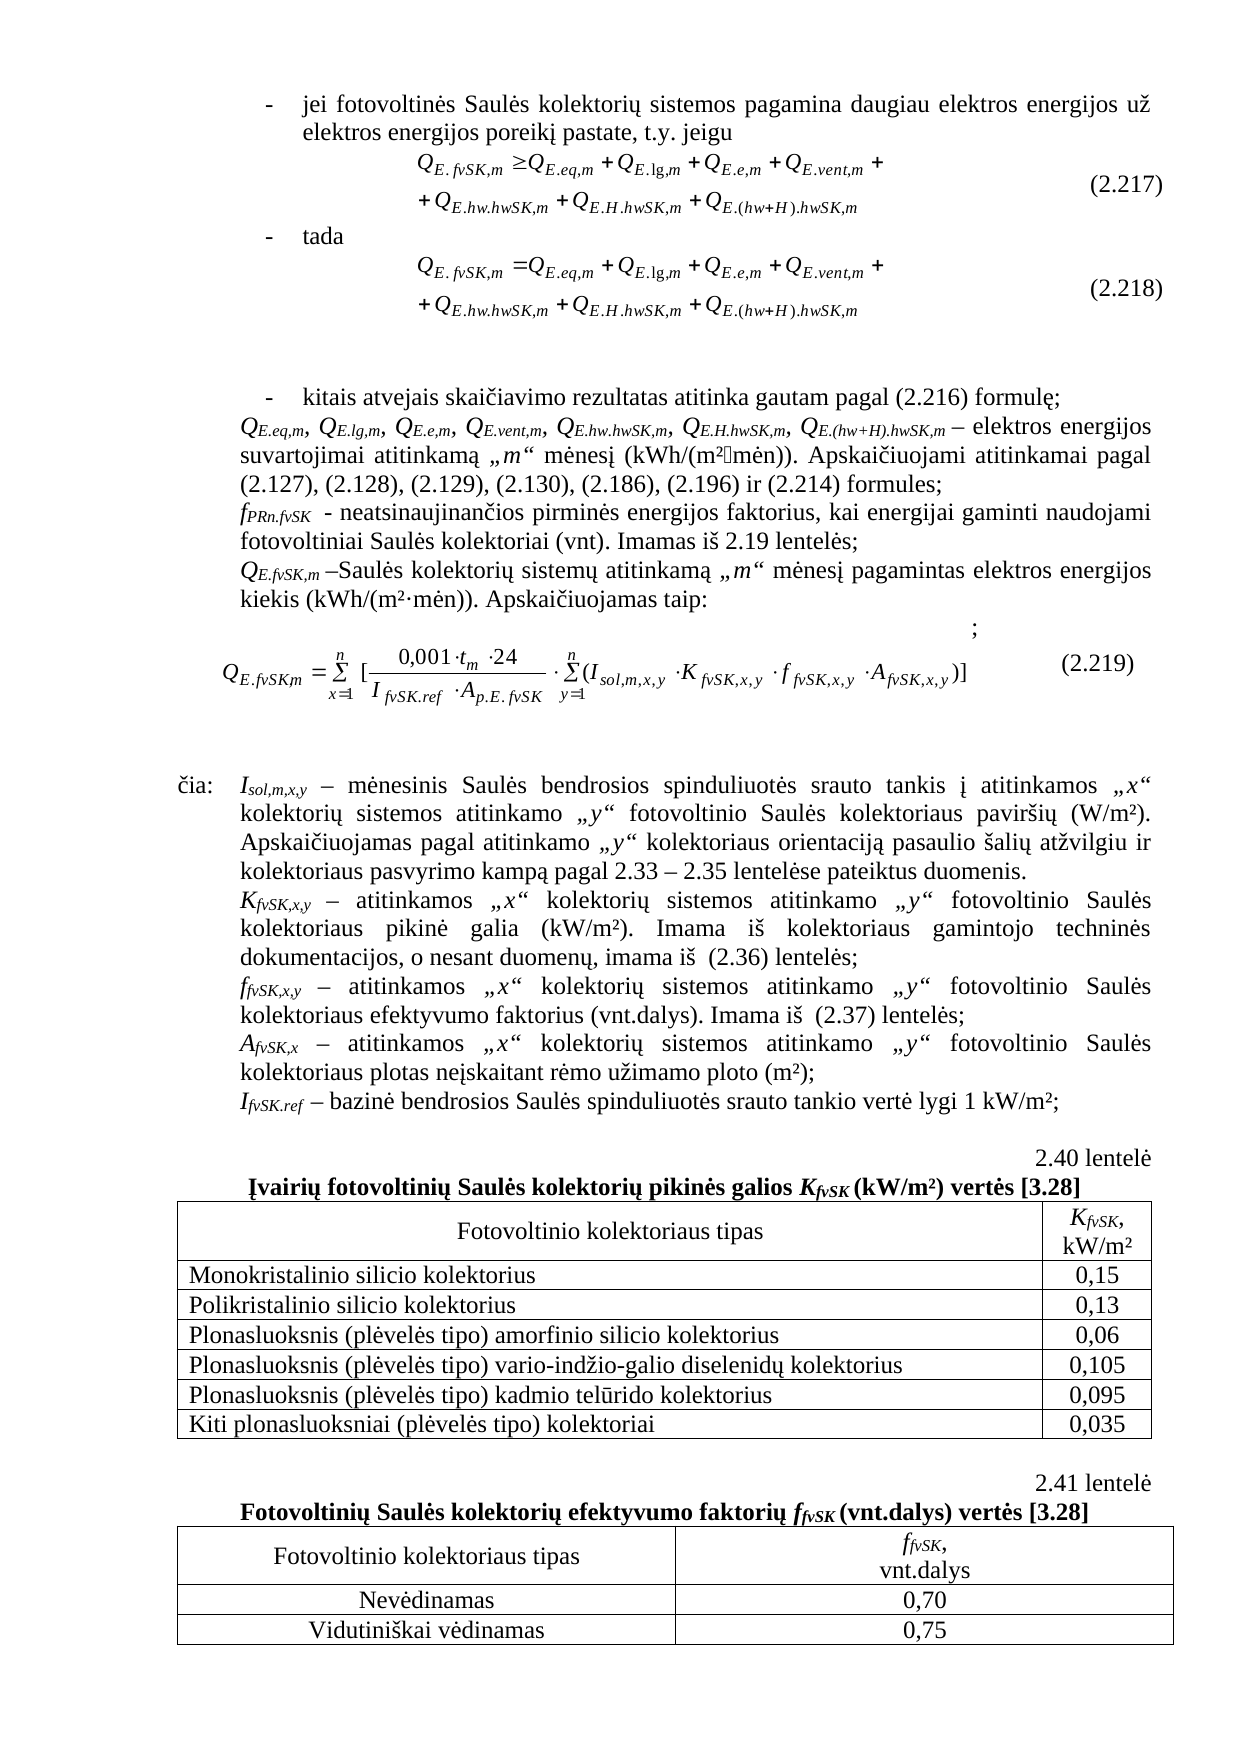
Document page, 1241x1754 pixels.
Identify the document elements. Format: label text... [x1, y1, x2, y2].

table_cell 0,13 [1043, 1290, 1151, 1319]
text KfvSK,x,y – atitinkamos „x“ kolektorių sistemos atitinkamo „y“ fotovoltinio Saulės kolektoriaus pikinė galia (kW/m²). Imama iš kolektoriaus gamintojo techninės dokumentacijos, o nesant duomenų, imama iš (2.36) lentelės; [240, 885, 1151, 971]
text fPRn.fvSK - neatsinaujinančios pirminės energijos faktorius, kai energijai gaminti naudojami fotovoltiniai Saulės kolektoriai (vnt). Imamas iš 2.19 lentelės; [240, 497, 1151, 555]
table_cell Nevėdinamas [178, 1585, 675, 1614]
table_header KfvSK, kW/m² [1043, 1202, 1151, 1259]
text QE.eq,m, QE.lg,m, QE.e,m, QE.vent,m, QE.hw.hwSK,m, QE.H.hwSK,m, QE.(hw+H).hwSK,m – elektros energijos suvartojimai atitinkamą „m“ mėnesį (kWh/(m²mėn)). Apskaičiuojami atitinkamai pagal (2.127), (2.128), (2.129), (2.130), (2.186), (2.196) ir (2.214) formules; [240, 411, 1151, 497]
text 2.40 lentelė [252, 1143, 1151, 1172]
table_header ; [177, 613, 1020, 712]
table_cell 0,15 [1043, 1261, 1151, 1289]
text - tada [265, 221, 1151, 250]
text 2.41 lentelė [252, 1468, 1151, 1497]
table_cell Plonasluoksnis (plėvelės tipo) vario-indžio-galio diselenidų kolektorius [178, 1350, 1042, 1379]
table_cell 0,75 [676, 1615, 1173, 1644]
table_cell 0,06 [1043, 1320, 1151, 1349]
text - kitais atvejais skaičiavimo rezultatas atitinka gautam pagal (2.216) formulę; [265, 382, 1151, 411]
table_header Fotovoltinio kolektoriaus tipas [178, 1202, 1042, 1259]
table_header Fotovoltinio kolektoriaus tipas [178, 1527, 675, 1584]
table_cell 0,105 [1043, 1350, 1151, 1379]
text QE.fvSK,m –Saulės kolektorių sistemų atitinkamą „m“ mėnesį pagamintas elektros energijos kiekis (kWh/(m²·mėn)). Apskaičiuojamas taip: [240, 555, 1151, 612]
table_cell 0,095 [1043, 1380, 1151, 1408]
table_header [240, 250, 1063, 325]
table_cell Monokristalinio silicio kolektorius [178, 1261, 1042, 1289]
table_header ffvSK, vnt.dalys [676, 1527, 1173, 1584]
text Įvairių fotovoltinių Saulės kolektorių pikinės galios KfvSK (kW/m²) vertės [3.28] [177, 1172, 1151, 1201]
table_cell 0,035 [1043, 1410, 1151, 1438]
table_cell Vidutiniškai vėdinamas [178, 1615, 675, 1644]
table_cell Plonasluoksnis (plėvelės tipo) kadmio telūrido kolektorius [178, 1380, 1042, 1408]
table_header (2.219) [1020, 613, 1151, 712]
table_cell Kiti plonasluoksniai (plėvelės tipo) kolektoriai [178, 1410, 1042, 1438]
table_cell Polikristalinio silicio kolektorius [178, 1290, 1042, 1319]
text čia: Isol,m,x,y – mėnesinis Saulės bendrosios spinduliuotės srauto tankis į atitinkamos „x“ kolektorių sistemos atitinkamo „y“ fotovoltinio Saulės kolektoriaus paviršių (W/m²). Apskaičiuojamas pagal atitinkamo „y“ kolektoriaus orientaciją pasaulio šalių atžvilgiu ir kolektoriaus pasvyrimo kampą pagal 2.33 – 2.35 lentelėse pateiktus duomenis. [177, 770, 1151, 885]
table_header (2.217) [1063, 146, 1174, 221]
text ffvSK,x,y – atitinkamos „x“ kolektorių sistemos atitinkamo „y“ fotovoltinio Saulės kolektoriaus efektyvumo faktorius (vnt.dalys). Imama iš (2.37) lentelės; [240, 971, 1151, 1028]
table_cell Plonasluoksnis (plėvelės tipo) amorfinio silicio kolektorius [178, 1320, 1042, 1349]
table_cell 0,70 [676, 1585, 1173, 1614]
text Fotovoltinių Saulės kolektorių efektyvumo faktorių ffvSK (vnt.dalys) vertės [3.28] [177, 1497, 1151, 1526]
text AfvSK,x – atitinkamos „x“ kolektorių sistemos atitinkamo „y“ fotovoltinio Saulės kolektoriaus plotas neįskaitant rėmo užimamo ploto (m²); [240, 1028, 1151, 1086]
text - jei fotovoltinės Saulės kolektorių sistemos pagamina daugiau elektros energijos už elektros energijos poreikį pastate, t.y. jeigu [265, 89, 1151, 146]
table_header [240, 146, 1063, 221]
text IfvSK.ref – bazinė bendrosios Saulės spinduliuotės srauto tankio vertė lygi 1 kW/m²; [240, 1086, 1151, 1115]
table_header (2.218) [1063, 250, 1174, 325]
